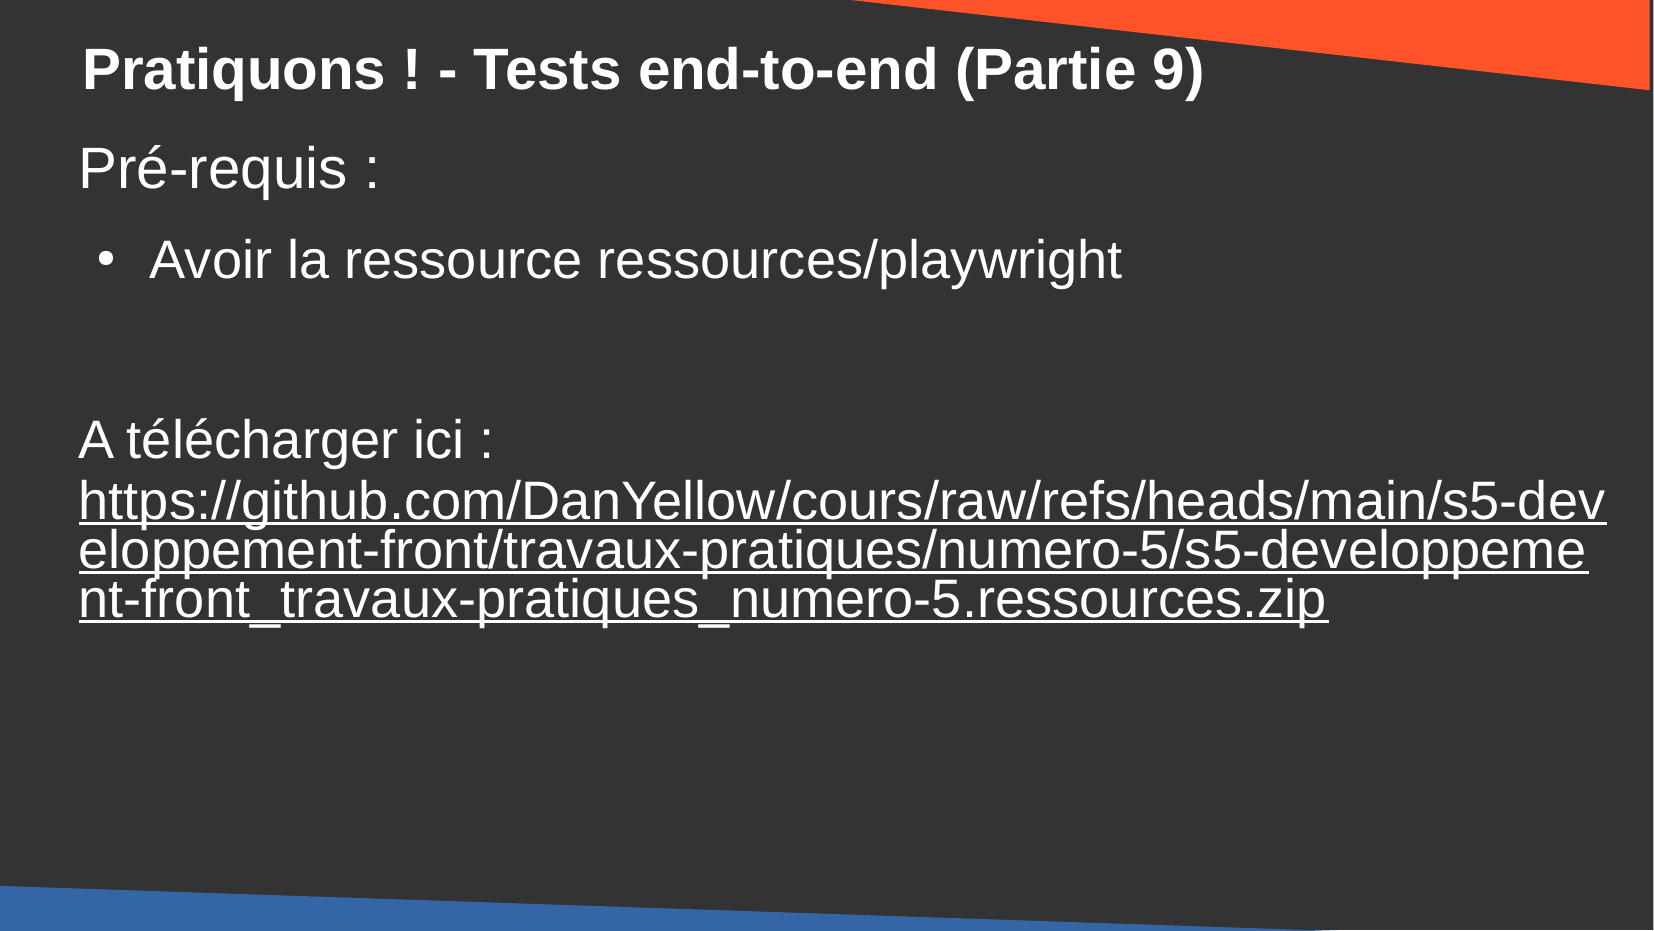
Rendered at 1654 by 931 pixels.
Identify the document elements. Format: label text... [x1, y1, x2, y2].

text_box [850, 0, 1650, 91]
list Pré-requis : Avoir la ressource ressources/playwright A télécharger ici : https://github.com/DanYellow/cours/raw/refs/heads/main/s5-developpement-front/travaux-pratiques/numero-5/s5-developpement-front_travaux-pratiques_numero-5.ressources.zip [78, 135, 1618, 721]
text_box [0, 885, 1337, 931]
title Pratiquons ! - Tests end-to-end (Partie 9) [82, 37, 1571, 114]
